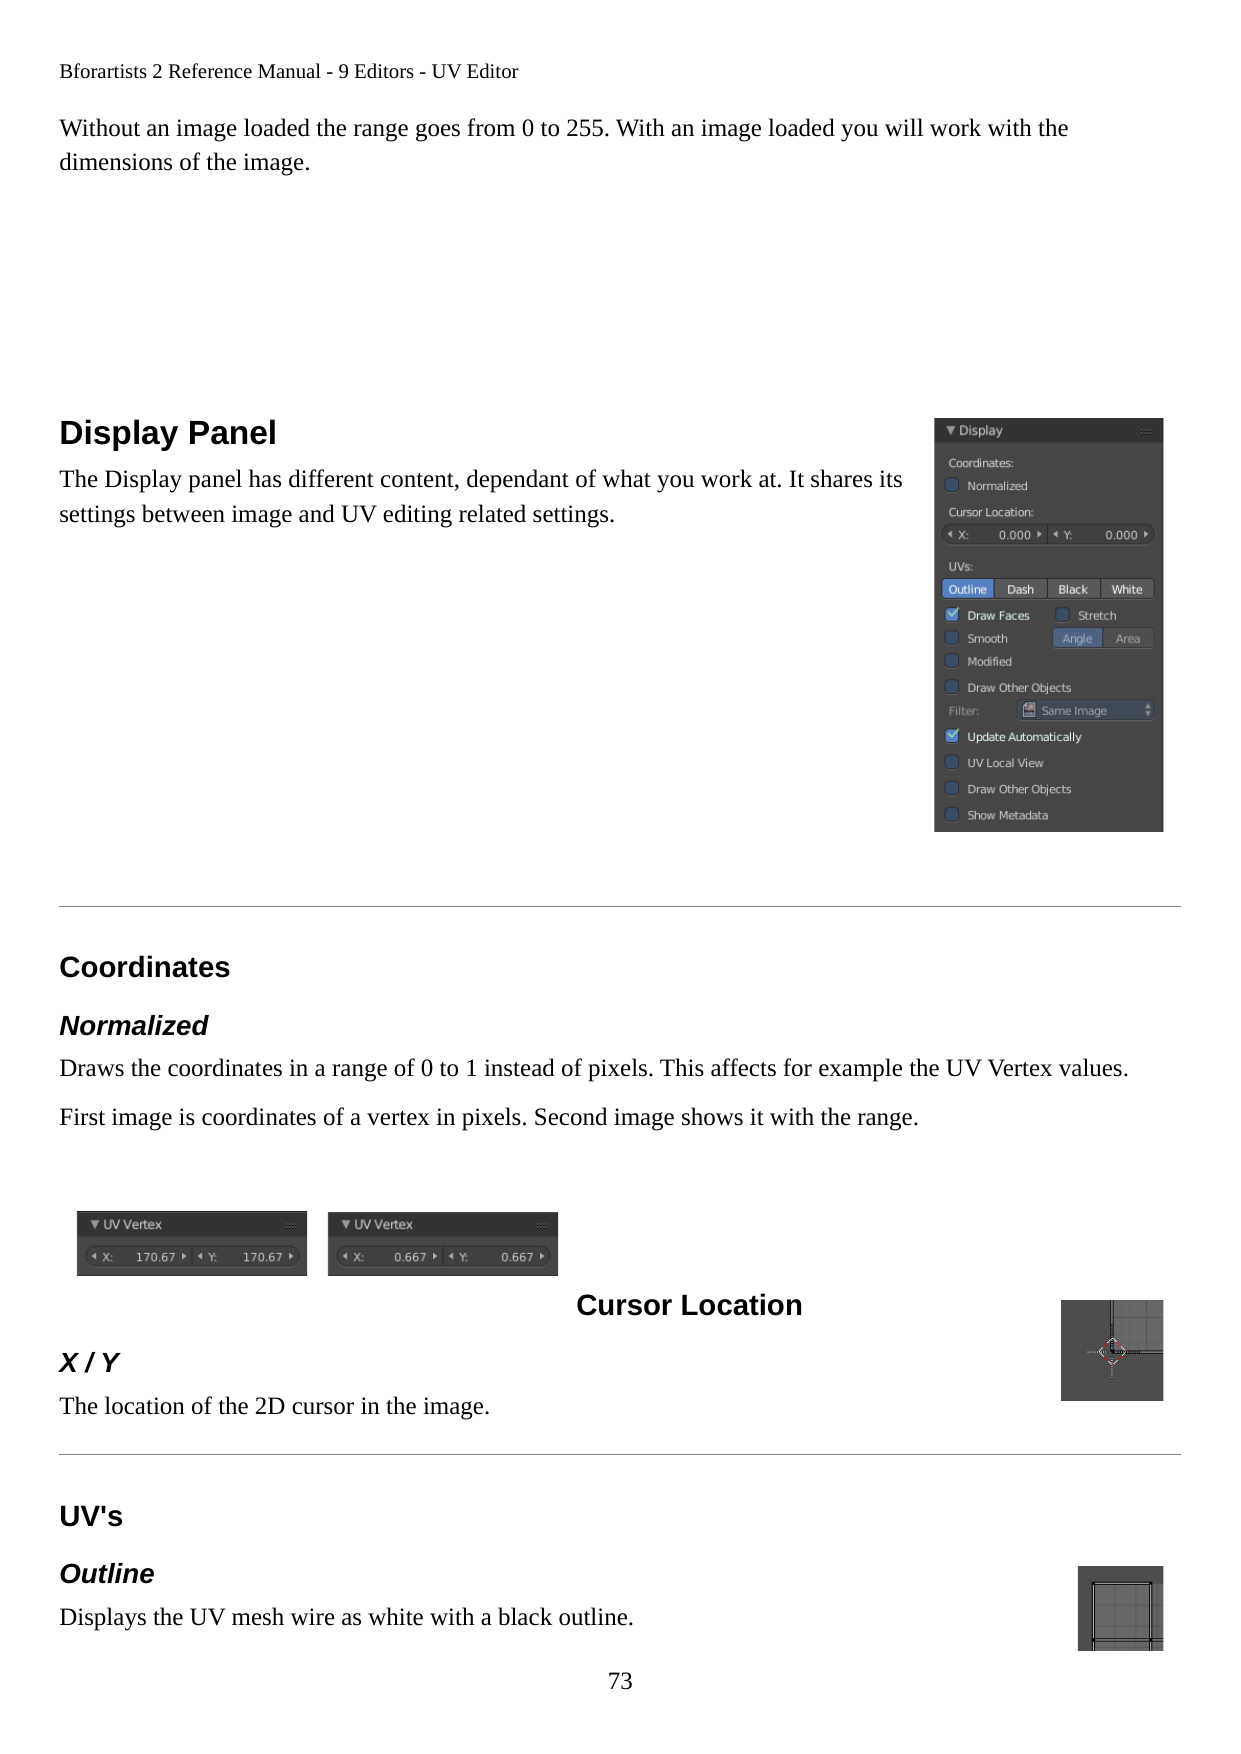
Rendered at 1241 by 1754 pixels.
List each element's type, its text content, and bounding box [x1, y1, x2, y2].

subtitle Display Panel [59, 413, 1181, 452]
subtitle Cursor Location [59, 1288, 1181, 1321]
picture [1077, 1566, 1164, 1651]
subtitle [1164, 1346, 1181, 1378]
text Without an image loaded the range goes from 0 to 255. With an image loaded you will work with the dimensions of the image. [59, 113, 1181, 176]
subtitle Outline [59, 1557, 1181, 1589]
text Draws the coordinates in a range of 0 to 1 instead of pixels. This affects for example the UV Vertex values. [59, 1053, 1181, 1082]
text The Display panel has different content, dependant of what you work at. It shares its settings between image and UV editing related settings. [59, 464, 934, 528]
subtitle X / Y [59, 1346, 1061, 1378]
text First image is coordinates of a vertex in pixels. Second image shows it with the range. [59, 1102, 1181, 1131]
picture [934, 418, 1164, 832]
picture [1061, 1300, 1164, 1401]
picture [327, 1212, 559, 1276]
text The location of the 2D cursor in the image. [59, 1391, 1181, 1419]
subtitle Coordinates [59, 950, 1181, 984]
picture [76, 1211, 308, 1276]
subtitle UV's [59, 1498, 1181, 1532]
subtitle Normalized [59, 1009, 1181, 1041]
text Displays the UV mesh wire as white with a black outline. [59, 1602, 1077, 1630]
